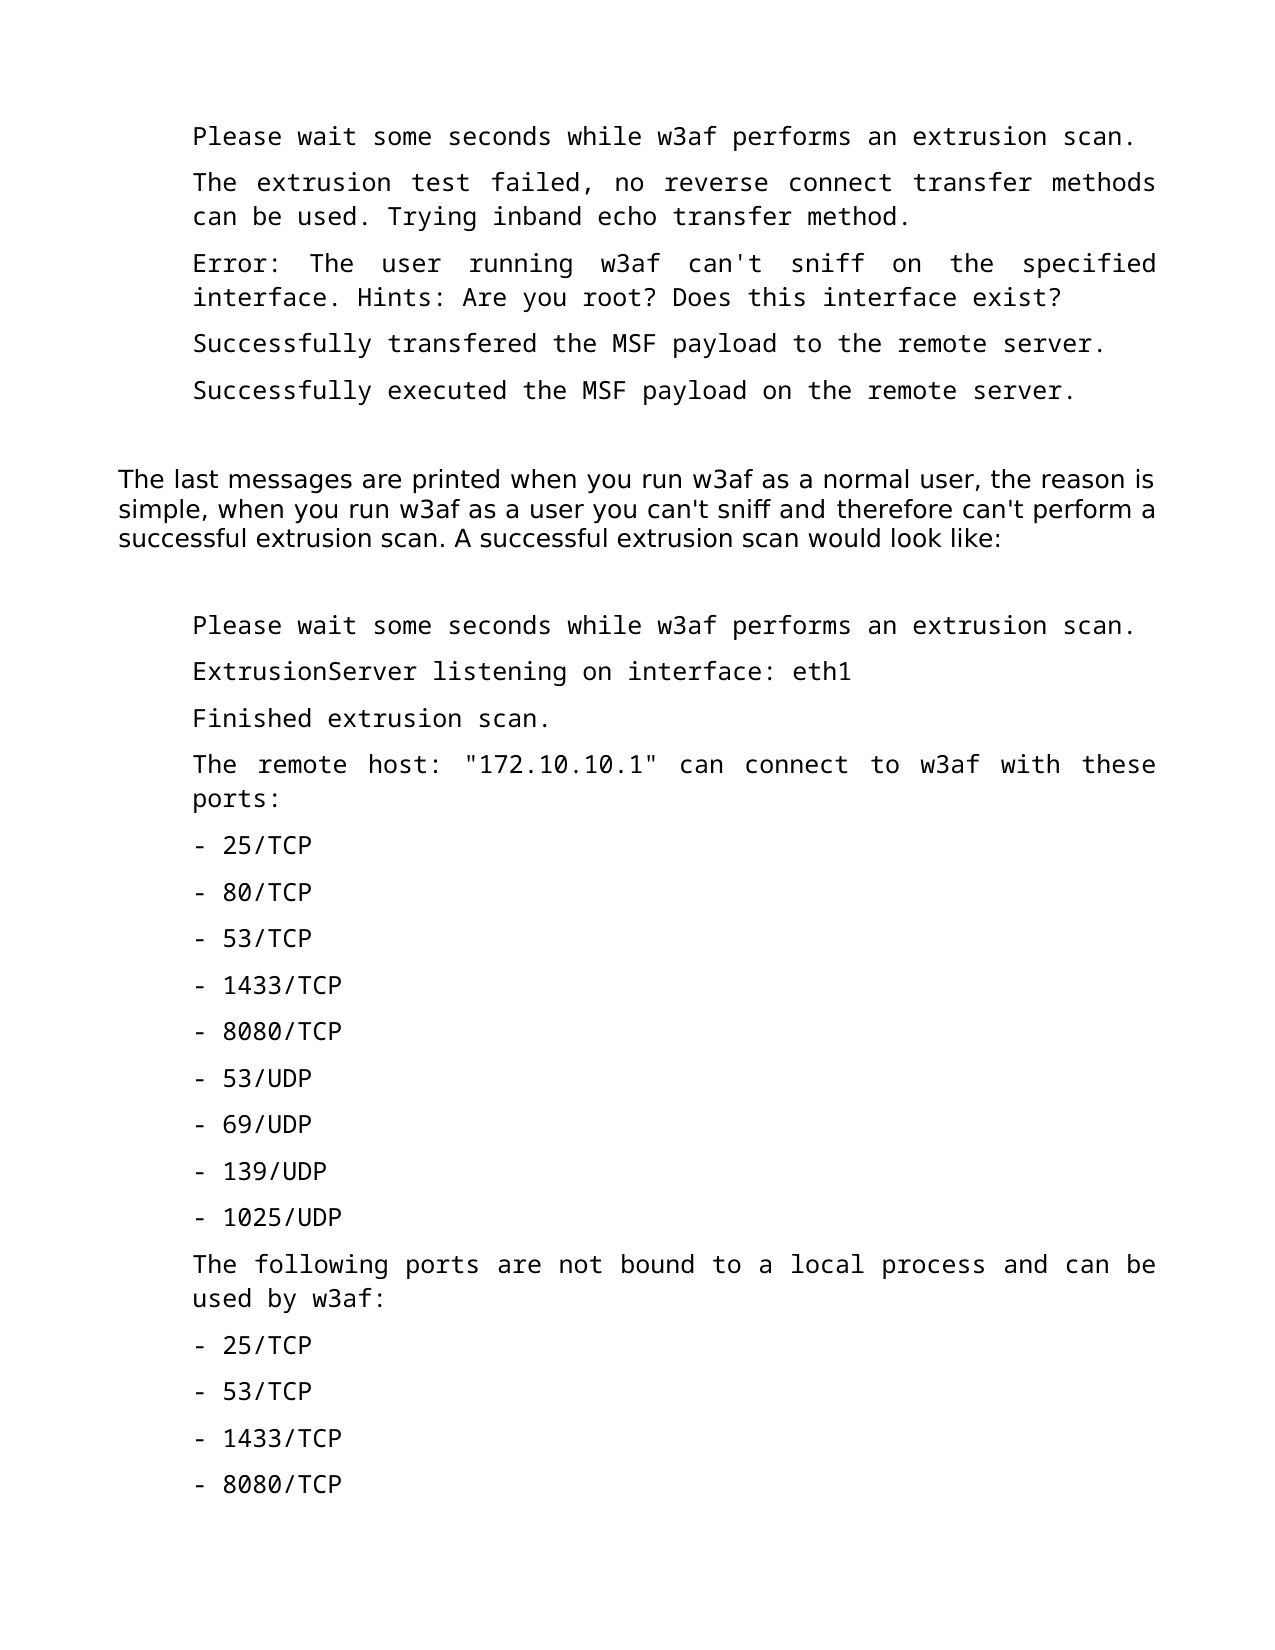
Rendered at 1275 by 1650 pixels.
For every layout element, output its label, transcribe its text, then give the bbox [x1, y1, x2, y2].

text - 53/TCP [192, 1374, 1157, 1408]
text ExtrusionServer listening on interface: eth1 [192, 654, 1157, 688]
text - 1025/UDP [192, 1200, 1157, 1234]
text - 1433/TCP [192, 1420, 1157, 1454]
text Please wait some seconds while w3af performs an extrusion scan. [192, 607, 1157, 641]
text Successfully transfered the MSF payload to the remote server. [192, 326, 1157, 360]
text Finished extrusion scan. [192, 700, 1157, 734]
text The extrusion test failed, no reverse connect transfer methods can be used. Trying inband echo transfer method. [192, 165, 1157, 233]
text - 69/UDP [192, 1107, 1157, 1141]
text The following ports are not bound to a local process and can be used by w3af: [192, 1247, 1157, 1315]
text - 25/TCP [192, 1327, 1157, 1361]
text - 139/UDP [192, 1153, 1157, 1188]
text The last messages are printed when you run w3af as a normal user, the reason is simple, when you run w3af as a user you can't sniff and therefore can't perform a successful extrusion scan. A successful extrusion scan would look like: [118, 466, 1157, 553]
text - 53/TCP [192, 921, 1157, 955]
text The remote host: "172.10.10.1" can connect to w3af with these ports: [192, 747, 1157, 815]
text Error: The user running w3af can't sniff on the specified interface. Hints: Are you root? Does this interface exist? [192, 245, 1157, 313]
text - 1433/TCP [192, 967, 1157, 1001]
text - 8080/TCP [192, 1014, 1157, 1048]
text - 25/TCP [192, 828, 1157, 862]
text - 80/TCP [192, 874, 1157, 908]
text - 8080/TCP [192, 1467, 1157, 1501]
text - 53/UDP [192, 1060, 1157, 1094]
text Please wait some seconds while w3af performs an extrusion scan. [192, 118, 1157, 152]
text Successfully executed the MSF payload on the remote server. [192, 372, 1157, 407]
